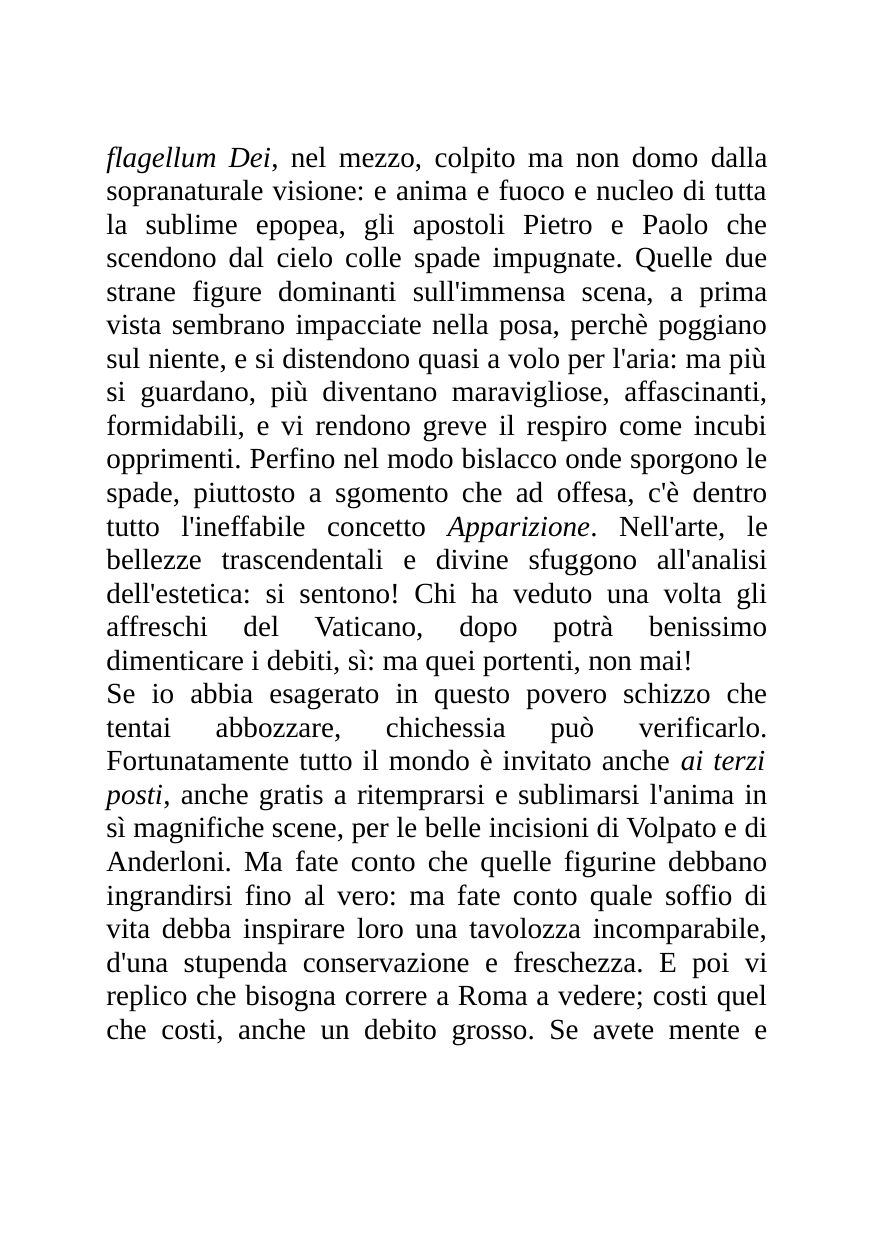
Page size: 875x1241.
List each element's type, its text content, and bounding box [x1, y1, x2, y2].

text Se io abbia esagerato in questo povero schizzo che tentai abbozzare, chichessia può verificarlo. Fortunatamente tutto il mondo è invitato anche ai terzi posti, anche gratis a ritemprarsi e sublimarsi l'anima in sì magnifiche scene, per le belle incisioni di Volpato e di Anderloni. Ma fate conto che quelle figurine debbano ingrandirsi fino al vero: ma fate conto quale soffio di vita debba inspirare loro una tavolozza incomparabile, d'una stupenda conservazione e freschezza. E poi vi replico che bisogna correre a Roma a vedere; costi quel che costi, anche un debito grosso. Se avete mente e [106, 676, 768, 1045]
text flagellum Dei, nel mezzo, colpito ma non domo dalla sopranaturale visione: e anima e fuoco e nucleo di tutta la sublime epopea, gli apostoli Pietro e Paolo che scendono dal cielo colle spade impugnate. Quelle due strane figure dominanti sull'immensa scena, a prima vista sembrano impacciate nella posa, perchè poggiano sul niente, e si distendono quasi a volo per l'aria: ma più si guardano, più diventano maravigliose, affascinanti, formidabili, e vi rendono greve il respiro come incubi opprimenti. Perfino nel modo bislacco onde sporgono le spade, piuttosto a sgomento che ad offesa, c'è dentro tutto l'ineffabile concetto Apparizione. Nell'arte, le bellezze trascendentali e divine sfuggono all'analisi dell'estetica: si sentono! Chi ha veduto una volta gli affreschi del Vaticano, dopo potrà benissimo dimenticare i debiti, sì: ma quei portenti, non mai! [106, 140, 768, 676]
